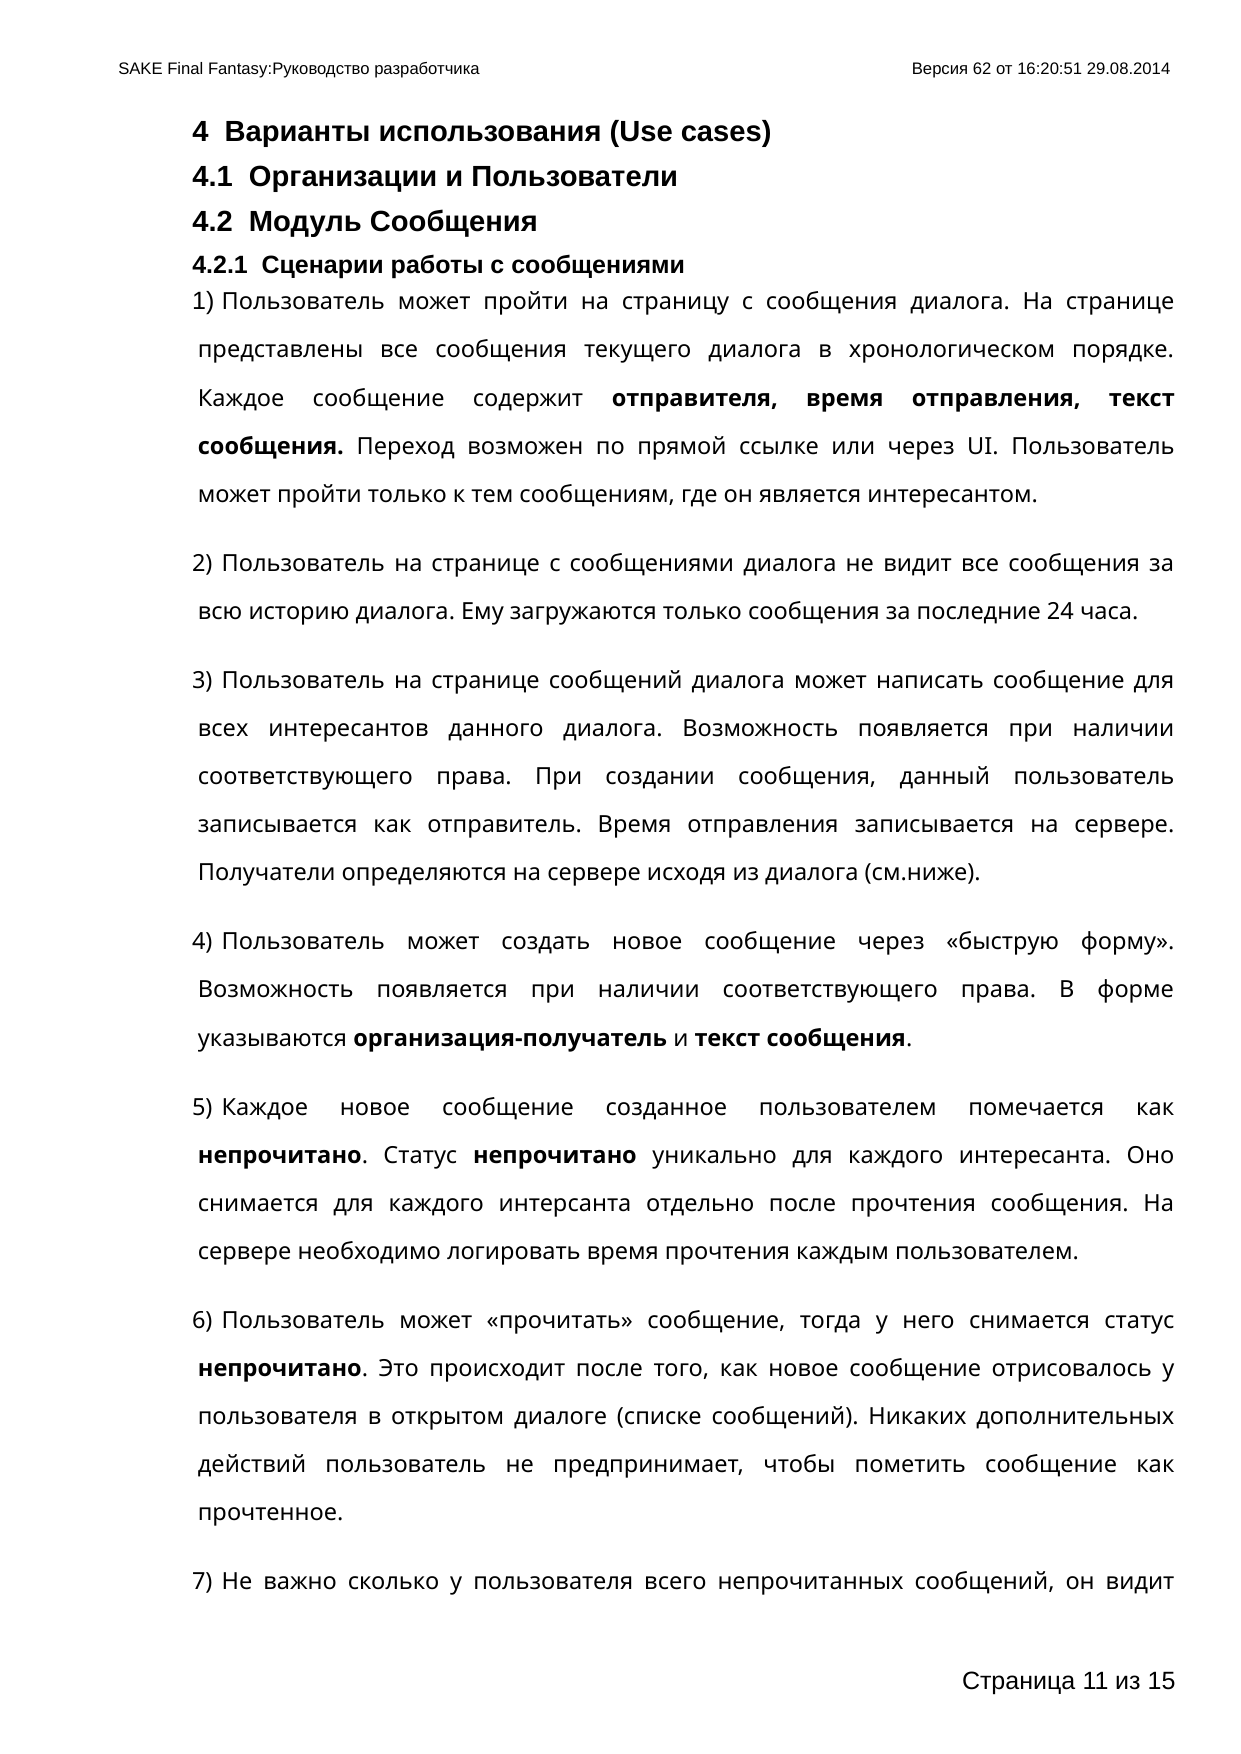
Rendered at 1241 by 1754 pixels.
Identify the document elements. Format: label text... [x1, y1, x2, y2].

list Пользователь может пройти на страницу с сообщения диалога. На странице представлены все сообщения текущего диалога в хронологическом порядке. Каждое сообщение содержит отправителя, время отправления, текст сообщения. Переход возможен по прямой ссылке или через UI. Пользователь может пройти только к тем сообщениям, где он является интересантом. [168, 284, 1175, 509]
list Пользователь может «прочитать» сообщение, тогда у него снимается статус непрочитано. Это происходит после того, как новое сообщение отрисовалось у пользователя в открытом диалоге (списке сообщений). Никаких дополнительных действий пользователь не предпринимает, чтобы пометить сообщение как прочтенное. [168, 1303, 1175, 1528]
list Пользователь на странице с сообщениями диалога не видит все сообщения за всю историю диалога. Ему загружаются только сообщения за последние 24 часа. [168, 546, 1175, 626]
subtitle Модуль Сообщения [118, 204, 1175, 238]
subtitle Варианты использования (Use cases) [118, 114, 1175, 147]
subtitle Организации и Пользователи [118, 159, 1175, 193]
list Пользователь может создать новое сообщение через «быструю форму». Возможность появляется при наличии соответствующего права. В форме указываются организация-получатель и текст сообщения. [168, 924, 1175, 1053]
list Не важно сколько у пользователя всего непрочитанных сообщений, он видит [168, 1564, 1175, 1597]
subtitle Сценарии работы с сообщениями [118, 250, 1175, 279]
list Пользователь на странице сообщений диалога может написать сообщение для всех интересантов данного диалога. Возможность появляется при наличии соответствующего права. При создании сообщения, данный пользователь записывается как отправитель. Время отправления записывается на сервере. Получатели определяются на сервере исходя из диалога (см.ниже). [168, 663, 1175, 888]
list Каждое новое сообщение созданное пользователем помечается как непрочитано. Статус непрочитано уникально для каждого интересанта. Оно снимается для каждого интерсанта отдельно после прочтения сообщения. На сервере необходимо логировать время прочтения каждым пользователем. [168, 1090, 1175, 1266]
